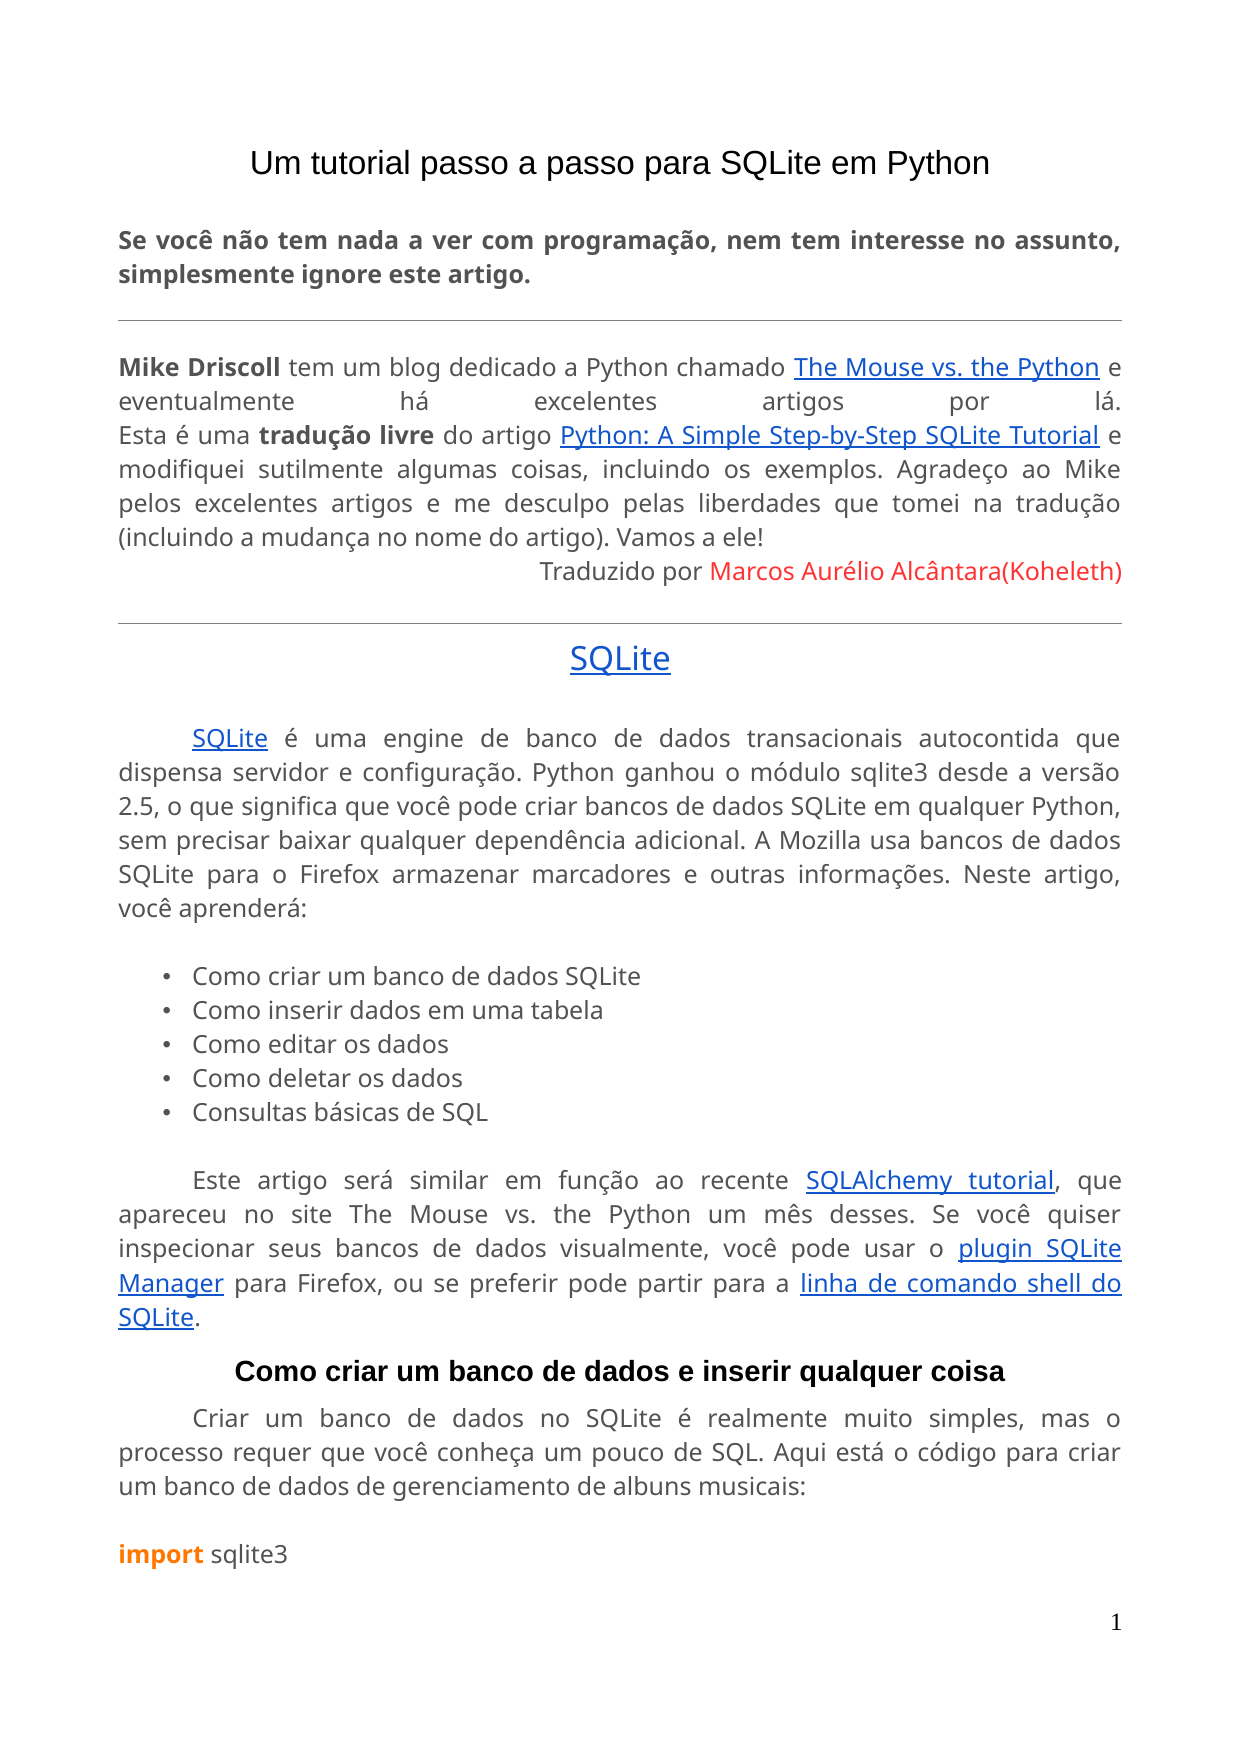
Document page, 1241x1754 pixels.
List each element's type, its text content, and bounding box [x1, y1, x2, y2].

text import sqlite3 [118, 1536, 1122, 1571]
text Este artigo será similar em função ao recente SQLAlchemy tutorial, que apareceu no site The Mouse vs. the Python um mês desses. Se você quiser inspecionar seus bancos de dados visualmente, você pode usar o plugin SQLite Manager para Firefox, ou se preferir pode partir para a linha de comando shell do SQLite. [118, 1163, 1122, 1333]
text Se você não tem nada a ver com programação, nem tem interesse no assunto, simplesmente ignore este artigo. [118, 223, 1122, 291]
list Como deletar os dados [162, 1061, 1122, 1095]
text Traduzido por Marcos Aurélio Alcântara(Koheleth) [118, 554, 1122, 588]
subtitle Como criar um banco de dados e inserir qualquer coisa [118, 1354, 1122, 1388]
text Criar um banco de dados no SQLite é realmente muito simples, mas o processo requer que você conheça um pouco de SQL. Aqui está o código para criar um banco de dados de gerenciamento de albuns musicais: [118, 1400, 1122, 1502]
list Como inserir dados em uma tabela [162, 993, 1122, 1027]
subtitle Um tutorial passo a passo para SQLite em Python [118, 143, 1122, 182]
subtitle SQLite [118, 635, 1122, 680]
list Consultas básicas de SQL [162, 1095, 1122, 1129]
text Mike Driscoll tem um blog dedicado a Python chamado The Mouse vs. the Python e eventualmente há excelentes artigos por lá. Esta é uma tradução livre do artigo Python: A Simple Step-by-Step SQLite Tutorial e modifiquei sutilmente algumas coisas, incluindo os exemplos. Agradeço ao Mike pelos excelentes artigos e me desculpo pelas liberdades que tomei na tradução (incluindo a mudança no nome do artigo). Vamos a ele! [118, 349, 1122, 554]
list Como criar um banco de dados SQLite [162, 959, 1122, 993]
text SQLite é uma engine de banco de dados transacionais autocontida que dispensa servidor e configuração. Python ganhou o módulo sqlite3 desde a versão 2.5, o que significa que você pode criar bancos de dados SQLite em qualquer Python, sem precisar baixar qualquer dependência adicional. A Mozilla usa bancos de dados SQLite para o Firefox armazenar marcadores e outras informações. Neste artigo, você aprenderá: [118, 720, 1122, 924]
list Como editar os dados [162, 1027, 1122, 1061]
